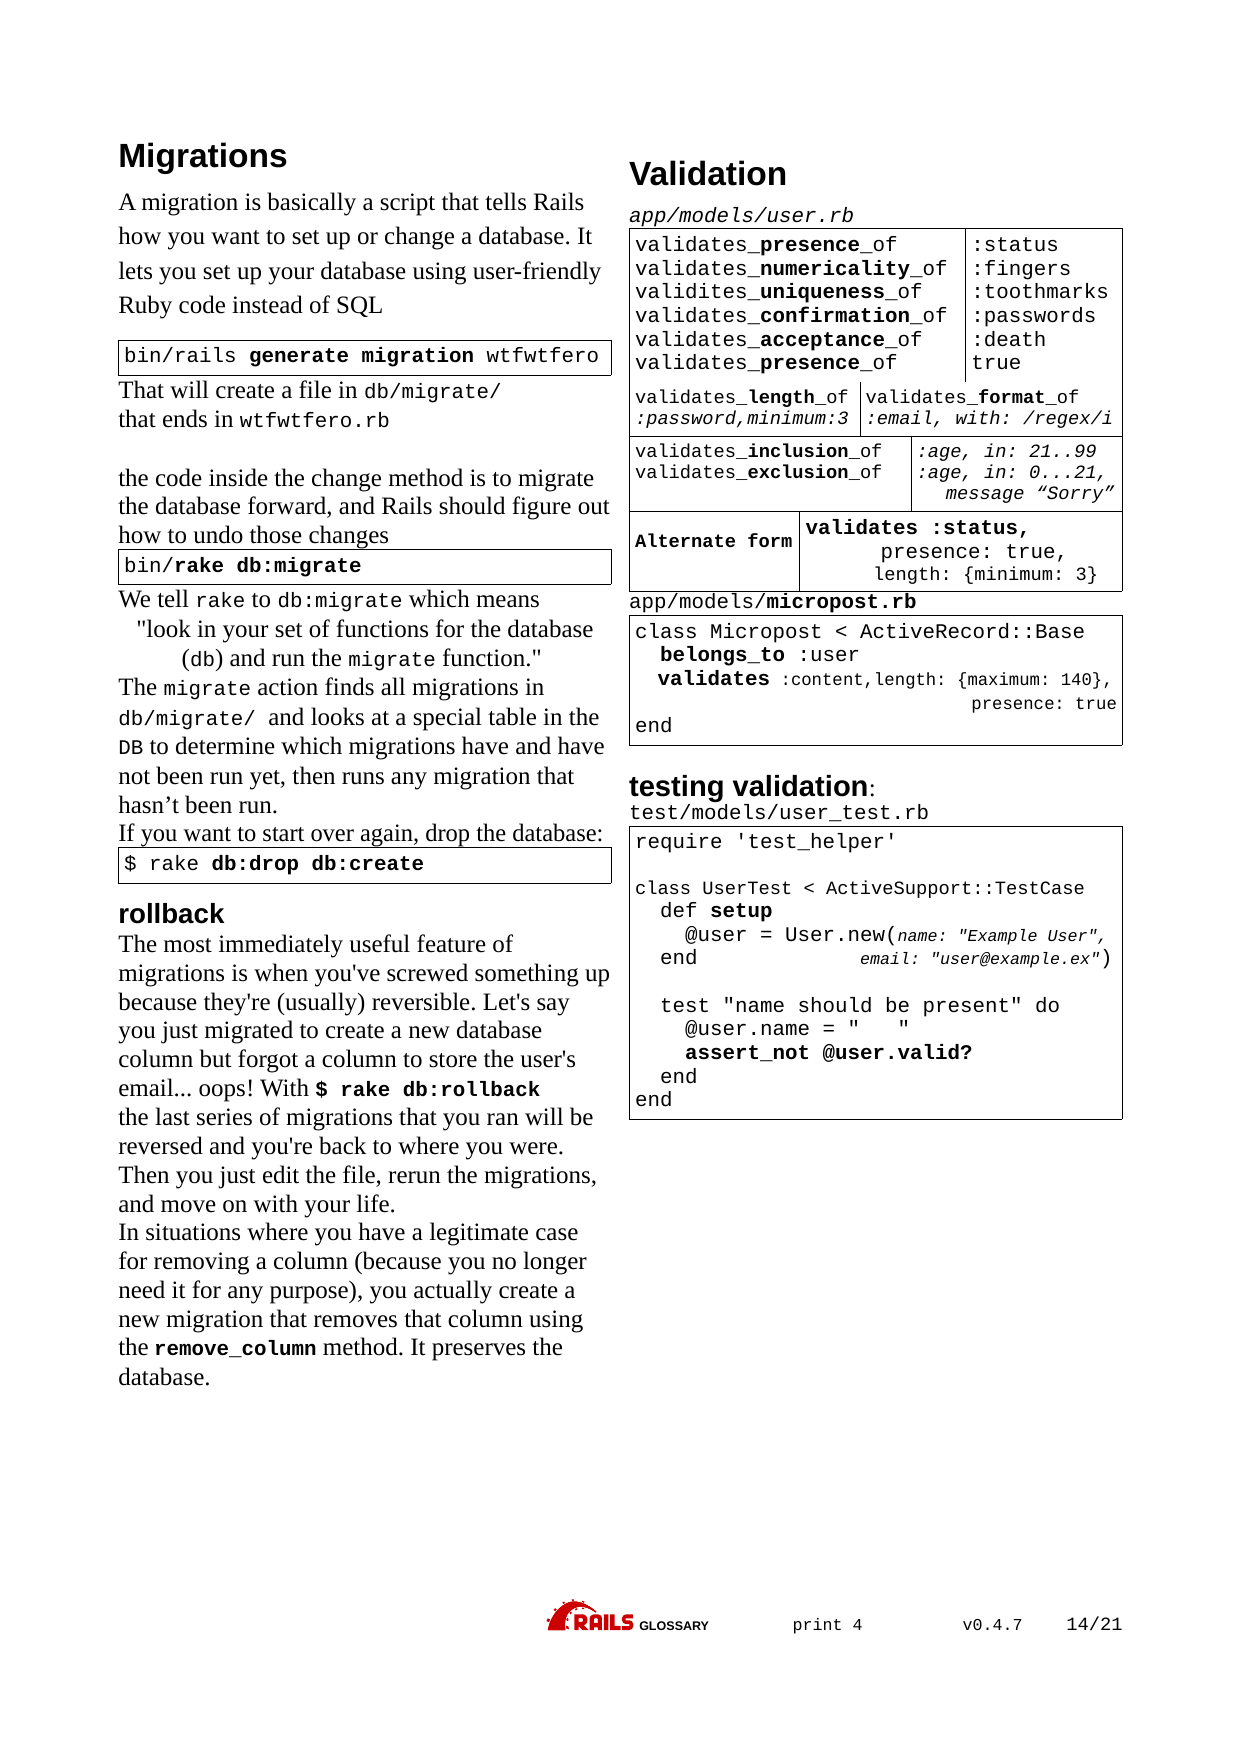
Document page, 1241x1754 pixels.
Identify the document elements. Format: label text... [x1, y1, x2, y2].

text We tell rake to db:migrate which means [118, 585, 611, 614]
table_cell validates_length_of :password,minimum:3 [630, 382, 860, 436]
table_header $ rake db:drop db:create [119, 848, 611, 882]
table_header validates_presence_of validates_numericality_of validites_uniqueness_of validates_confirmation_of validates_acceptance_of validates_presence_of [630, 229, 965, 382]
text The migrate action finds all migrations in db/migrate/ and looks at a special table in the DB to determine which migrations have and have not been run yet, then runs any migration that hasn’t been run. [118, 672, 611, 818]
text If you want to start over again, drop the database: [118, 818, 611, 847]
text A migration is basically a script that tells Rails how you want to set up or change a database. It lets you set up your database using user-friendly Ruby code instead of SQL [118, 187, 611, 319]
text test/models/user_test.rb [629, 802, 1122, 826]
table_cell validates_format_of :email, with: /regex/i [861, 382, 1122, 436]
table_header :status :fingers :toothmarks :passwords :death true [966, 229, 1122, 382]
text That will create a file in db/migrate/ [118, 376, 611, 404]
text testing validation: [629, 768, 1122, 802]
subtitle rollback [118, 897, 611, 929]
text app/models/micropost.rb [629, 592, 1122, 615]
table_header bin/rake db:migrate [119, 550, 611, 584]
text "look in your set of functions for the database (db) and run the migrate function." [118, 614, 611, 672]
table_header require 'test_helper' class UserTest < ActiveSupport::TestCase def setup @user = User.new(name: "Example User", end email: "user@example.ex") test "name should be present" do @user.name = " " assert_not @user.valid? end end [630, 827, 1122, 1119]
text that ends in wtfwtfero.rb [118, 404, 611, 434]
table_header bin/rails generate migration wtfwtfero [119, 341, 611, 375]
text The most immediately useful feature of migrations is when you've screwed something up because they're (usually) reversible. Let's say you just migrated to create a new database column but forgot a column to store the user's email... oops! With $ rake db:rollback [118, 929, 611, 1102]
table_header Alternate form [630, 512, 799, 591]
text In situations where you have a legitimate case for removing a column (because you no longer need it for any purpose), you actually create a new migration that removes that column using the remove_column method. It preserves the database. [118, 1217, 611, 1391]
subtitle Validation [629, 153, 1122, 192]
text the last series of migrations that you ran will be reversed and you're back to where you were. Then you just edit the file, rerun the migrations, and move on with your life. [118, 1102, 611, 1217]
table_header validates :status, presence: true, length: {minimum: 3} [800, 512, 1122, 591]
text the code inside the change method is to migrate the database forward, and Rails should figure out how to undo those changes [118, 463, 611, 549]
table_header class Micropost < ActiveRecord::Base belongs_to :user validates :content,length: {maximum: 140}, presence: true end [630, 616, 1122, 745]
text app/models/user.rb [629, 205, 1122, 228]
table_cell :age, in: 21..99 :age, in: 0...21, message “Sorry” [912, 437, 1122, 511]
table_cell validates_inclusion_of validates_exclusion_of [630, 437, 911, 511]
subtitle Migrations [118, 136, 611, 174]
